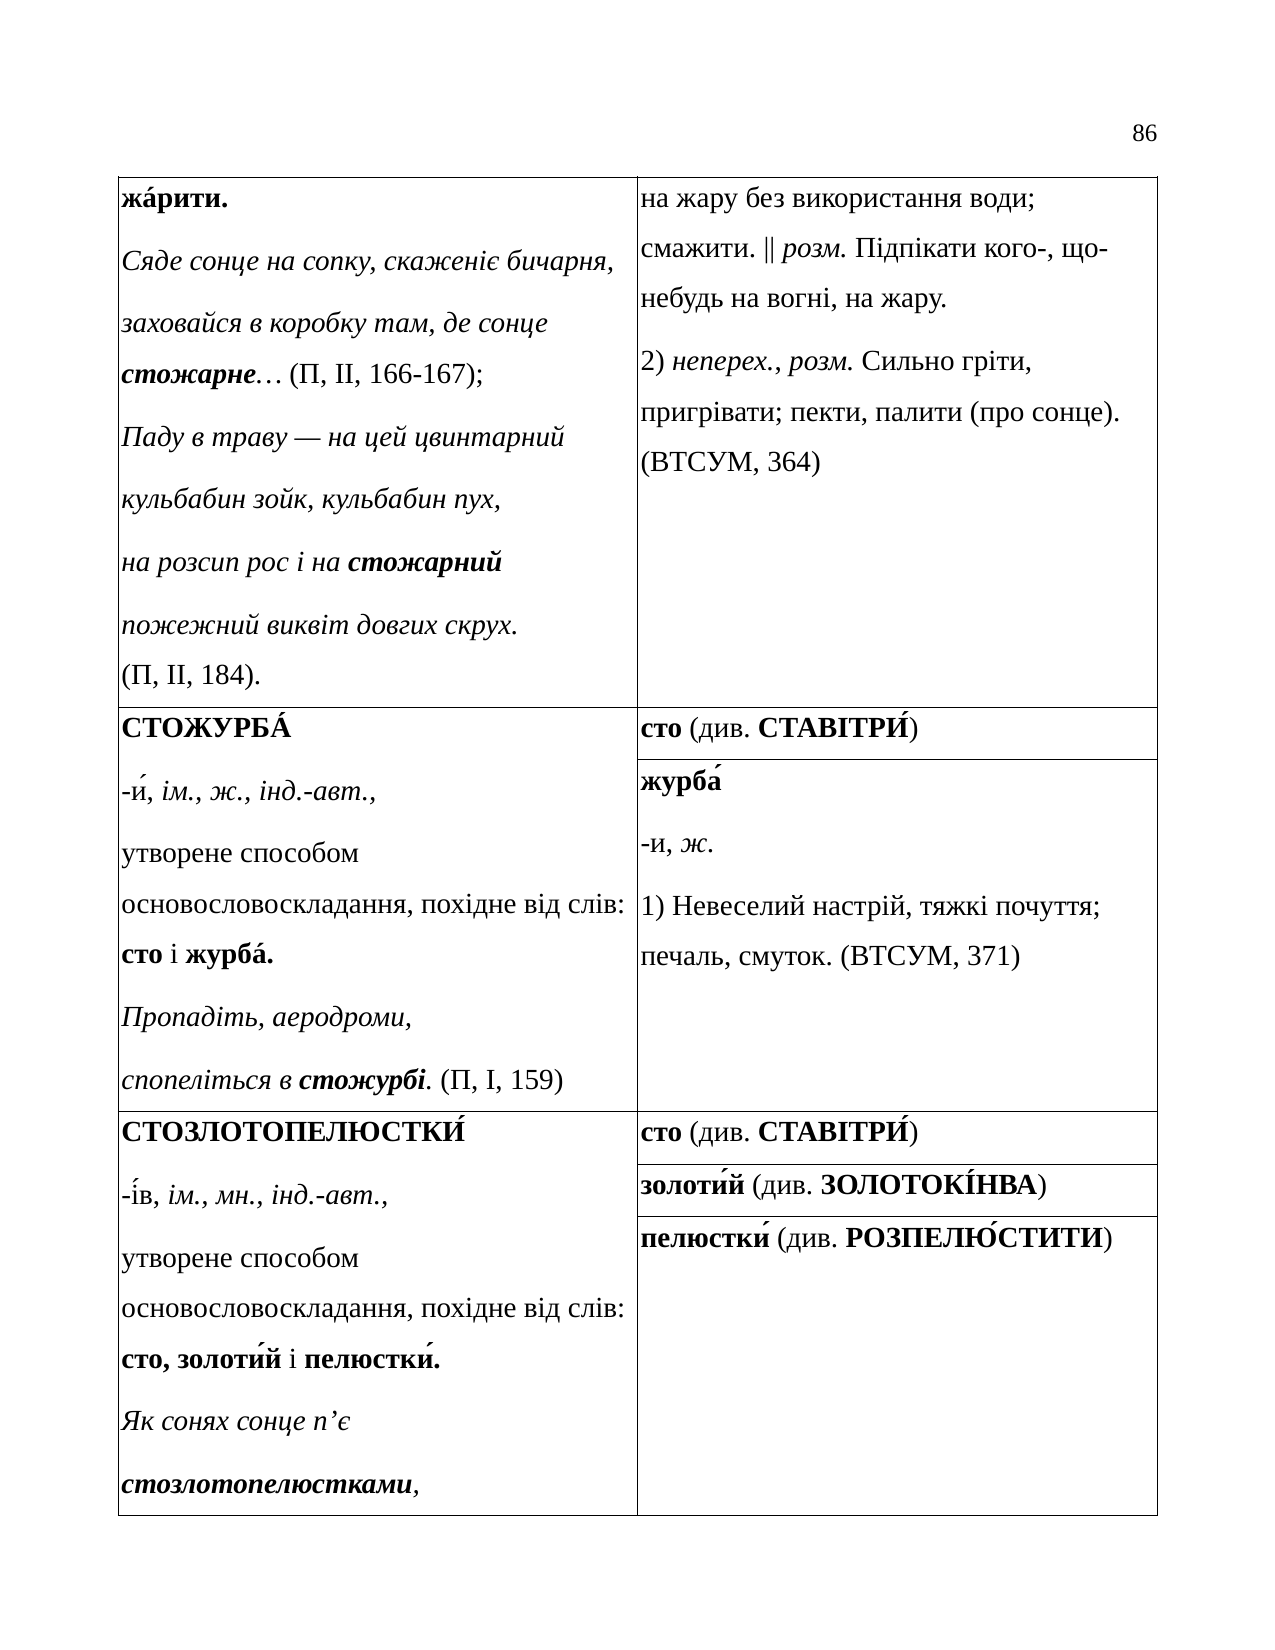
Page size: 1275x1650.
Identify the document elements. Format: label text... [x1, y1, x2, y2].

table_cell сто (див. СТАВІТРИ́) [638, 708, 1157, 759]
table_cell журба́ -и, ж. 1) Невеселий настрій, тяжкі почуття; печаль, смуток. (ВТСУМ, 371) [638, 760, 1157, 1111]
table_cell СТОЖУРБÁ -и́, ім., ж., інд.-авт., утворене способом основословоскладання, похідне від слів: сто і журбá. Пропадіть, аеродроми, спопеліться в стожурбі. (П, І, 159) [119, 708, 637, 1111]
table_cell на жару без використання води; смажити. || розм. Підпікати кого-, що-небудь на вогні, на жару. 2) неперех., розм. Сильно гріти, пригрівати; пекти, палити (про сонце). (ВТСУМ, 364) [638, 178, 1157, 706]
table_cell пелюстки́ (див. РОЗПЕЛЮ́СТИТИ) [638, 1217, 1157, 1515]
table_cell золоти́й (див. ЗОЛОТОКÍНВА) [638, 1165, 1157, 1216]
table_cell жáрити. Сяде сонце на сопку, скаженіє бичарня, заховайся в коробку там, де сонце стожарне… (П, ІІ, 166-167); Паду в траву — на цей цвинтарний кульбабин зойк, кульбабин пух, на розсип рос і на стожарний пожежний виквіт довгих скрух. (П, ІІ, 184). [119, 178, 637, 706]
table_cell СТОЗЛОТОПЕЛЮСТКИ́ -і́в, ім., мн., інд.-авт., утворене способом основословоскладання, похідне від слів: сто, золоти́й і пелюстки́. Як сонях сонце п’є стозлотопелюстками, [119, 1112, 637, 1515]
table_cell сто (див. СТАВІТРИ́) [638, 1112, 1157, 1163]
